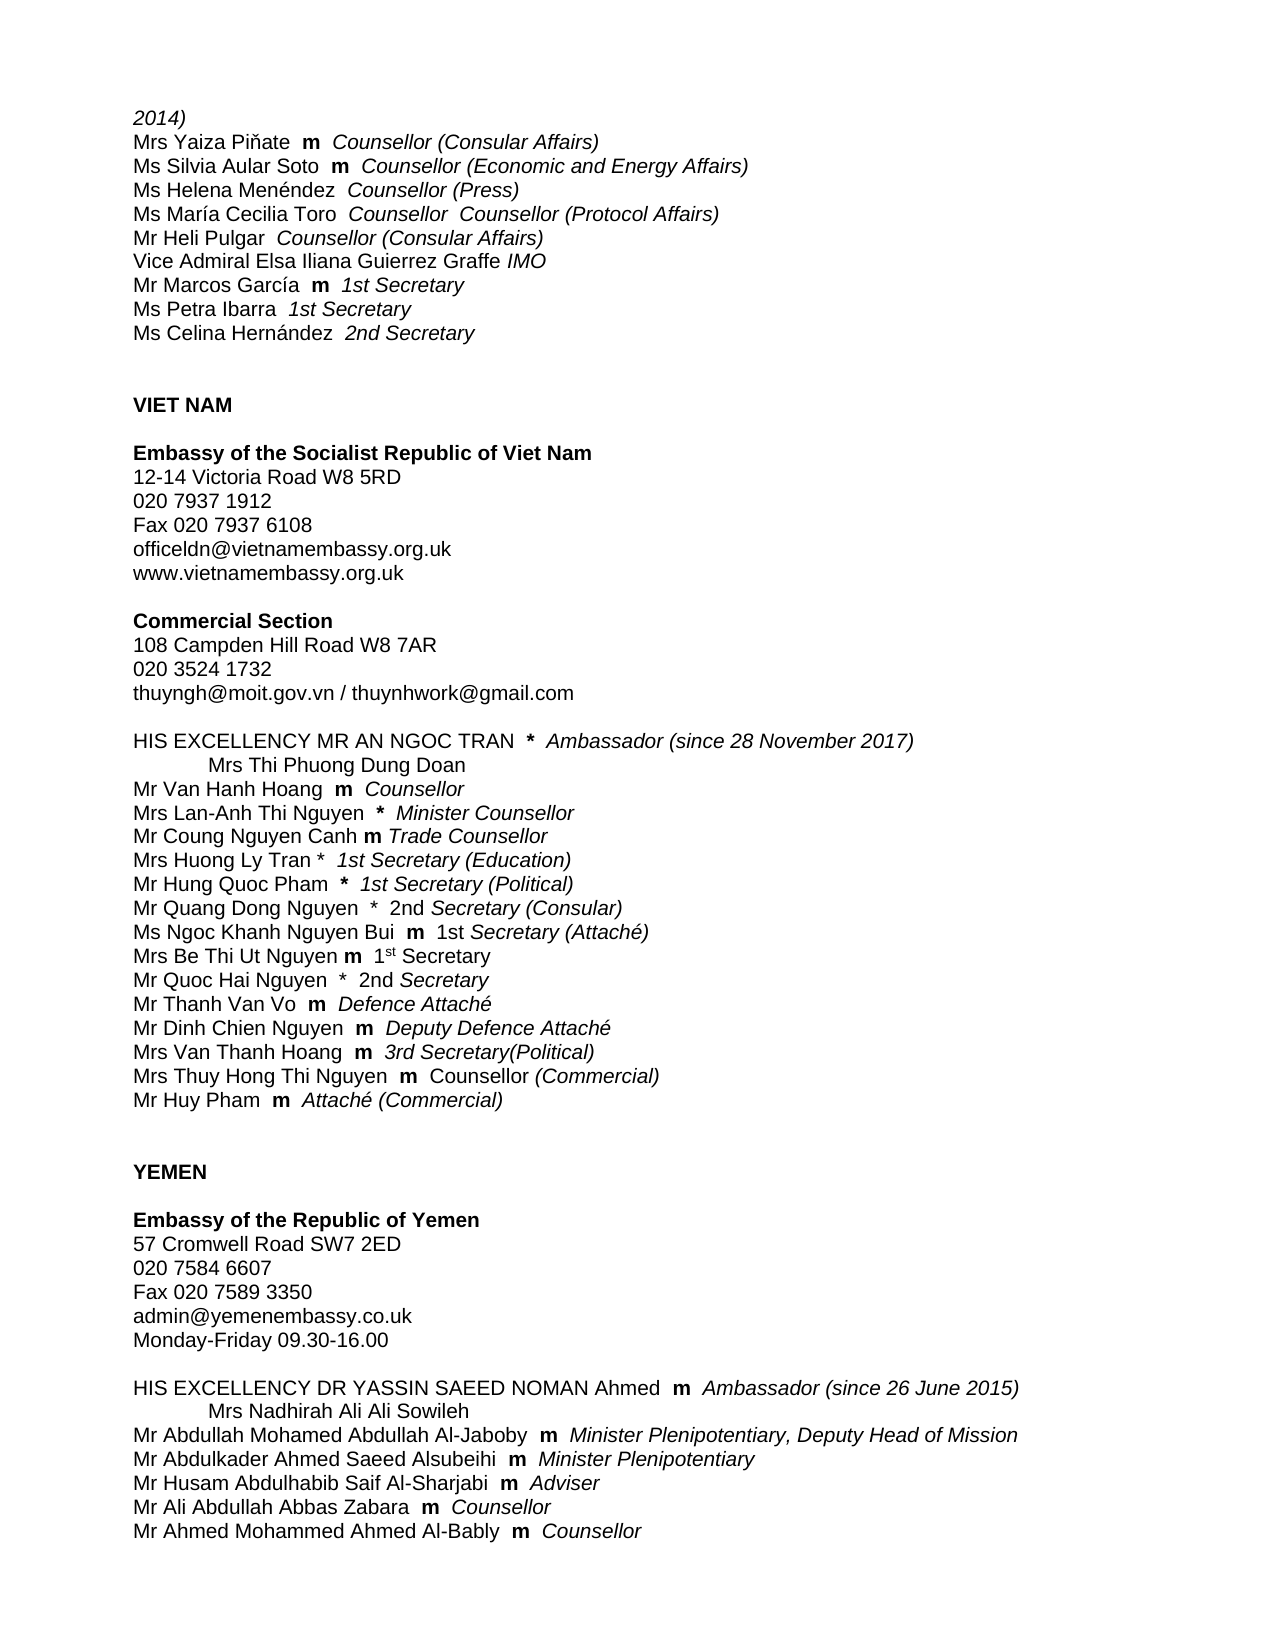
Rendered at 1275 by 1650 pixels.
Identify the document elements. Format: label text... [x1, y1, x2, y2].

text HIS EXCELLENCY MR AN NGOC TRAN * Ambassador (since 28 November 2017) [133, 728, 1181, 752]
text Mrs Lan-Anh Thi Nguyen * Minister Counsellor [133, 800, 1181, 824]
text Mr Ahmed Mohammed Ahmed Al-Bably m Counsellor [133, 1519, 1181, 1543]
text Ms Petra Ibarra 1st Secretary [133, 297, 1181, 321]
text Mr Hung Quoc Pham * 1st Secretary (Political) [133, 872, 1181, 896]
text admin@yemenembassy.co.uk [133, 1303, 1181, 1327]
text Mr Coung Nguyen Canh m Trade Counsellor [133, 824, 1181, 848]
text Mr Van Hanh Hoang m Counsellor [133, 776, 1181, 800]
text Ms Silvia Aular Soto m Counsellor (Economic and Energy Affairs) [133, 153, 1181, 177]
text Mr Quang Dong Nguyen * 2nd Secretary (Consular) [133, 896, 1181, 920]
text Mrs Van Thanh Hoang m 3rd Secretary(Political) [133, 1040, 1181, 1064]
text Mrs Thuy Hong Thi Nguyen m Counsellor (Commercial) [133, 1064, 1181, 1088]
text Mrs Thi Phuong Dung Doan [133, 752, 1181, 776]
text Mrs Huong Ly Tran * 1st Secretary (Education) [133, 848, 1181, 872]
text Monday-Friday 09.30-16.00 [133, 1327, 1181, 1351]
text www.vietnamembassy.org.uk [133, 561, 1181, 585]
text 57 Cromwell Road SW7 2ED [133, 1232, 1181, 1256]
text 2014) [133, 106, 1181, 129]
text Ms María Cecilia Toro Counsellor Counsellor (Protocol Affairs) [133, 201, 1181, 225]
text 020 7937 1912 [133, 489, 1181, 513]
text Mr Dinh Chien Nguyen m Deputy Defence Attaché [133, 1016, 1181, 1040]
text Embassy of the Republic of Yemen [133, 1208, 1181, 1232]
text 020 3524 1732 [133, 657, 1181, 681]
text YEMEN [133, 1160, 1181, 1184]
text Mr Huy Pham m Attaché (Commercial) [133, 1088, 1181, 1112]
text officeldn@vietnamembassy.org.uk [133, 537, 1181, 561]
text Mr Thanh Van Vo m Defence Attaché [133, 992, 1181, 1016]
text Mr Abdulkader Ahmed Saeed Alsubeihi m Minister Plenipotentiary [133, 1447, 1181, 1471]
text Ms Helena Menéndez Counsellor (Press) [133, 177, 1181, 201]
text Ms Celina Hernández 2nd Secretary [133, 321, 1181, 345]
text Mr Heli Pulgar Counsellor (Consular Affairs) [133, 225, 1181, 249]
text Fax 020 7937 6108 [133, 513, 1181, 537]
text Mrs Nadhirah Ali Ali Sowileh [133, 1399, 1181, 1423]
text Vice Admiral Elsa Iliana Guierrez Graffe IMO [133, 249, 1181, 273]
text Mr Husam Abdulhabib Saif Al-Sharjabi m Adviser [133, 1471, 1181, 1495]
text Mr Quoc Hai Nguyen * 2nd Secretary [133, 968, 1181, 992]
text 108 Campden Hill Road W8 7AR [133, 633, 1181, 657]
text Commercial Section [133, 609, 1181, 633]
text Mrs Yaiza Piňate m Counsellor (Consular Affairs) [133, 129, 1181, 153]
text Embassy of the Socialist Republic of Viet Nam [133, 441, 1181, 465]
text VIET NAM [133, 393, 1181, 417]
text Mrs Be Thi Ut Nguyen m 1st Secretary [133, 944, 1181, 968]
text Fax 020 7589 3350 [133, 1279, 1181, 1303]
text Mr Marcos García m 1st Secretary [133, 273, 1181, 297]
text Ms Ngoc Khanh Nguyen Bui m 1st Secretary (Attaché) [133, 920, 1181, 944]
text HIS EXCELLENCY DR YASSIN SAEED NOMAN Ahmed m Ambassador (since 26 June 2015) [133, 1375, 1181, 1399]
text Mr Abdullah Mohamed Abdullah Al-Jaboby m Minister Plenipotentiary, Deputy Head of Mission [133, 1423, 1181, 1447]
text 020 7584 6607 [133, 1256, 1181, 1279]
text thuyngh@moit.gov.vn / thuynhwork@gmail.com [133, 681, 1181, 704]
text 12-14 Victoria Road W8 5RD [133, 465, 1181, 489]
text Mr Ali Abdullah Abbas Zabara m Counsellor [133, 1495, 1181, 1519]
